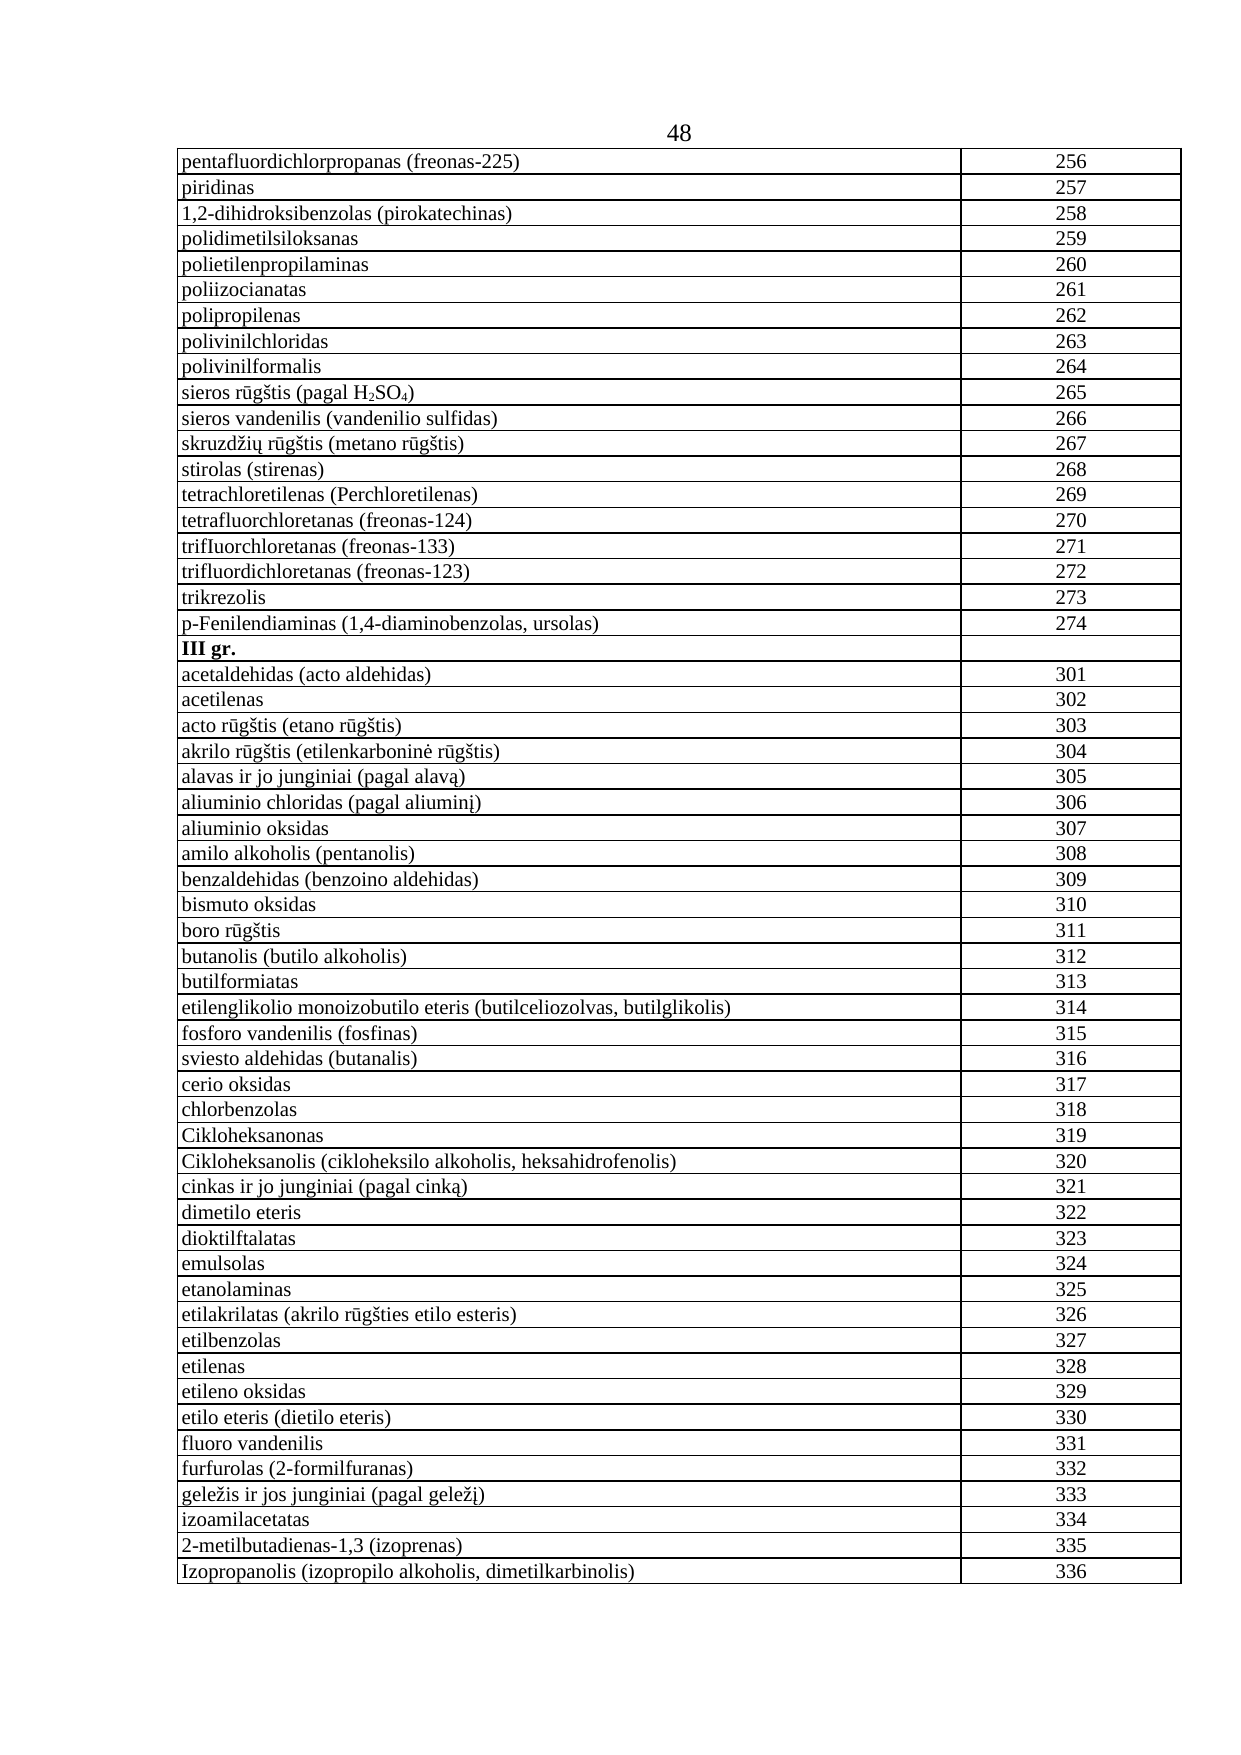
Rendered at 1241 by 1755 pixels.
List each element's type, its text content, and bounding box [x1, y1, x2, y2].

table_cell acetilenas [178, 687, 960, 711]
table_cell tetrachloretilenas (Perchloretilenas) [178, 482, 960, 506]
table_cell 256 [962, 149, 1180, 173]
table_cell 266 [962, 406, 1180, 429]
table_cell Izopropanolis (izopropilo alkoholis, dimetilkarbinolis) [178, 1559, 960, 1583]
table_cell 305 [962, 764, 1180, 788]
table_cell [962, 636, 1180, 660]
table_cell 258 [962, 201, 1180, 224]
table_cell polipropilenas [178, 303, 960, 327]
table_cell 327 [962, 1328, 1180, 1352]
table_cell 257 [962, 175, 1180, 199]
table_cell polidimetilsiloksanas [178, 226, 960, 250]
table_cell poliizocianatas [178, 277, 960, 301]
table_cell 267 [962, 431, 1180, 455]
table_cell 322 [962, 1200, 1180, 1224]
table_cell emulsolas [178, 1251, 960, 1275]
table_cell benzaldehidas (benzoino aldehidas) [178, 867, 960, 891]
table_cell pentafluordichlorpropanas (freonas-225) [178, 149, 960, 173]
table_cell etileno oksidas [178, 1379, 960, 1403]
table_cell piridinas [178, 175, 960, 199]
table_cell etanolaminas [178, 1277, 960, 1301]
table_cell 310 [962, 892, 1180, 916]
table_cell 336 [962, 1559, 1180, 1583]
table_cell fosforo vandenilis (fosfinas) [178, 1021, 960, 1044]
table_cell sieros vandenilis (vandenilio sulfidas) [178, 406, 960, 429]
table_cell 316 [962, 1046, 1180, 1070]
table_cell skruzdžių rūgštis (metano rūgštis) [178, 431, 960, 455]
table_cell 259 [962, 226, 1180, 250]
table_cell polivinilchloridas [178, 329, 960, 353]
table_cell geležis ir jos junginiai (pagal geležį) [178, 1482, 960, 1506]
table_cell polietilenpropilaminas [178, 252, 960, 276]
table_cell 303 [962, 713, 1180, 737]
table_cell etilakrilatas (akrilo rūgšties etilo esteris) [178, 1302, 960, 1326]
table_cell 323 [962, 1226, 1180, 1249]
table_cell 314 [962, 995, 1180, 1019]
table_cell 302 [962, 687, 1180, 711]
table_cell 262 [962, 303, 1180, 327]
table_cell 268 [962, 457, 1180, 481]
table_cell tetrafluorchloretanas (freonas-124) [178, 508, 960, 532]
table_cell 306 [962, 790, 1180, 814]
table_cell 330 [962, 1405, 1180, 1429]
table_cell 328 [962, 1354, 1180, 1378]
table_cell sviesto aldehidas (butanalis) [178, 1046, 960, 1070]
table_cell etilenas [178, 1354, 960, 1378]
table_cell 321 [962, 1174, 1180, 1198]
table_cell 324 [962, 1251, 1180, 1275]
table_cell chlorbenzolas [178, 1097, 960, 1121]
table_cell trifIuorchloretanas (freonas-133) [178, 534, 960, 558]
table_cell trikrezolis [178, 585, 960, 609]
table_cell bismuto oksidas [178, 892, 960, 916]
table_cell 318 [962, 1097, 1180, 1121]
table_cell 326 [962, 1302, 1180, 1326]
table_cell 273 [962, 585, 1180, 609]
table_cell stirolas (stirenas) [178, 457, 960, 481]
table_cell 270 [962, 508, 1180, 532]
table_cell 329 [962, 1379, 1180, 1403]
table_cell dimetilo eteris [178, 1200, 960, 1224]
table_cell sieros rūgštis (pagal H2SO4) [178, 380, 960, 404]
table_cell izoamilacetatas [178, 1507, 960, 1531]
table_cell 260 [962, 252, 1180, 276]
table_cell aliuminio chloridas (pagal aliuminį) [178, 790, 960, 814]
table_cell butilformiatas [178, 969, 960, 993]
table_cell 331 [962, 1431, 1180, 1454]
table_cell 325 [962, 1277, 1180, 1301]
table_cell 272 [962, 559, 1180, 583]
table_cell amilo alkoholis (pentanolis) [178, 841, 960, 865]
table_cell 312 [962, 944, 1180, 968]
table_cell acetaldehidas (acto aldehidas) [178, 662, 960, 686]
table_cell 319 [962, 1123, 1180, 1147]
table_cell 311 [962, 918, 1180, 942]
table_cell 313 [962, 969, 1180, 993]
table_cell butanolis (butilo alkoholis) [178, 944, 960, 968]
table_cell 274 [962, 611, 1180, 634]
table_cell 334 [962, 1507, 1180, 1531]
table_cell furfurolas (2-formilfuranas) [178, 1456, 960, 1480]
table_cell aliuminio oksidas [178, 816, 960, 839]
table_cell polivinilformalis [178, 354, 960, 378]
table_cell etilenglikolio monoizobutilo eteris (butilceliozolvas, butilglikolis) [178, 995, 960, 1019]
table_cell 2-metilbutadienas-1,3 (izoprenas) [178, 1533, 960, 1557]
table_cell 307 [962, 816, 1180, 839]
table_cell etilo eteris (dietilo eteris) [178, 1405, 960, 1429]
table_cell 261 [962, 277, 1180, 301]
table_cell 317 [962, 1072, 1180, 1096]
table_cell akrilo rūgštis (etilenkarboninė rūgštis) [178, 739, 960, 763]
table_cell dioktilftalatas [178, 1226, 960, 1249]
table_cell trifluordichloretanas (freonas-123) [178, 559, 960, 583]
table_cell fluoro vandenilis [178, 1431, 960, 1454]
table_cell alavas ir jo junginiai (pagal alavą) [178, 764, 960, 788]
table_cell 269 [962, 482, 1180, 506]
table_cell 265 [962, 380, 1180, 404]
table_cell acto rūgštis (etano rūgštis) [178, 713, 960, 737]
table_cell 332 [962, 1456, 1180, 1480]
table_cell 1,2-dihidroksibenzolas (pirokatechinas) [178, 201, 960, 224]
table_cell 301 [962, 662, 1180, 686]
table_cell p-Fenilendiaminas (1,4-diaminobenzolas, ursolas) [178, 611, 960, 634]
table_cell boro rūgštis [178, 918, 960, 942]
table_cell III gr. [178, 636, 960, 660]
table_cell cerio oksidas [178, 1072, 960, 1096]
table_cell 320 [962, 1149, 1180, 1173]
table_cell Cikloheksanolis (cikloheksilo alkoholis, heksahidrofenolis) [178, 1149, 960, 1173]
table_cell 315 [962, 1021, 1180, 1044]
table_cell 263 [962, 329, 1180, 353]
table_cell 309 [962, 867, 1180, 891]
table_cell 271 [962, 534, 1180, 558]
table_cell 308 [962, 841, 1180, 865]
table_cell 335 [962, 1533, 1180, 1557]
table_cell etilbenzolas [178, 1328, 960, 1352]
table_cell 304 [962, 739, 1180, 763]
table_cell Cikloheksanonas [178, 1123, 960, 1147]
table_cell 264 [962, 354, 1180, 378]
table_cell cinkas ir jo junginiai (pagal cinką) [178, 1174, 960, 1198]
table_cell 333 [962, 1482, 1180, 1506]
